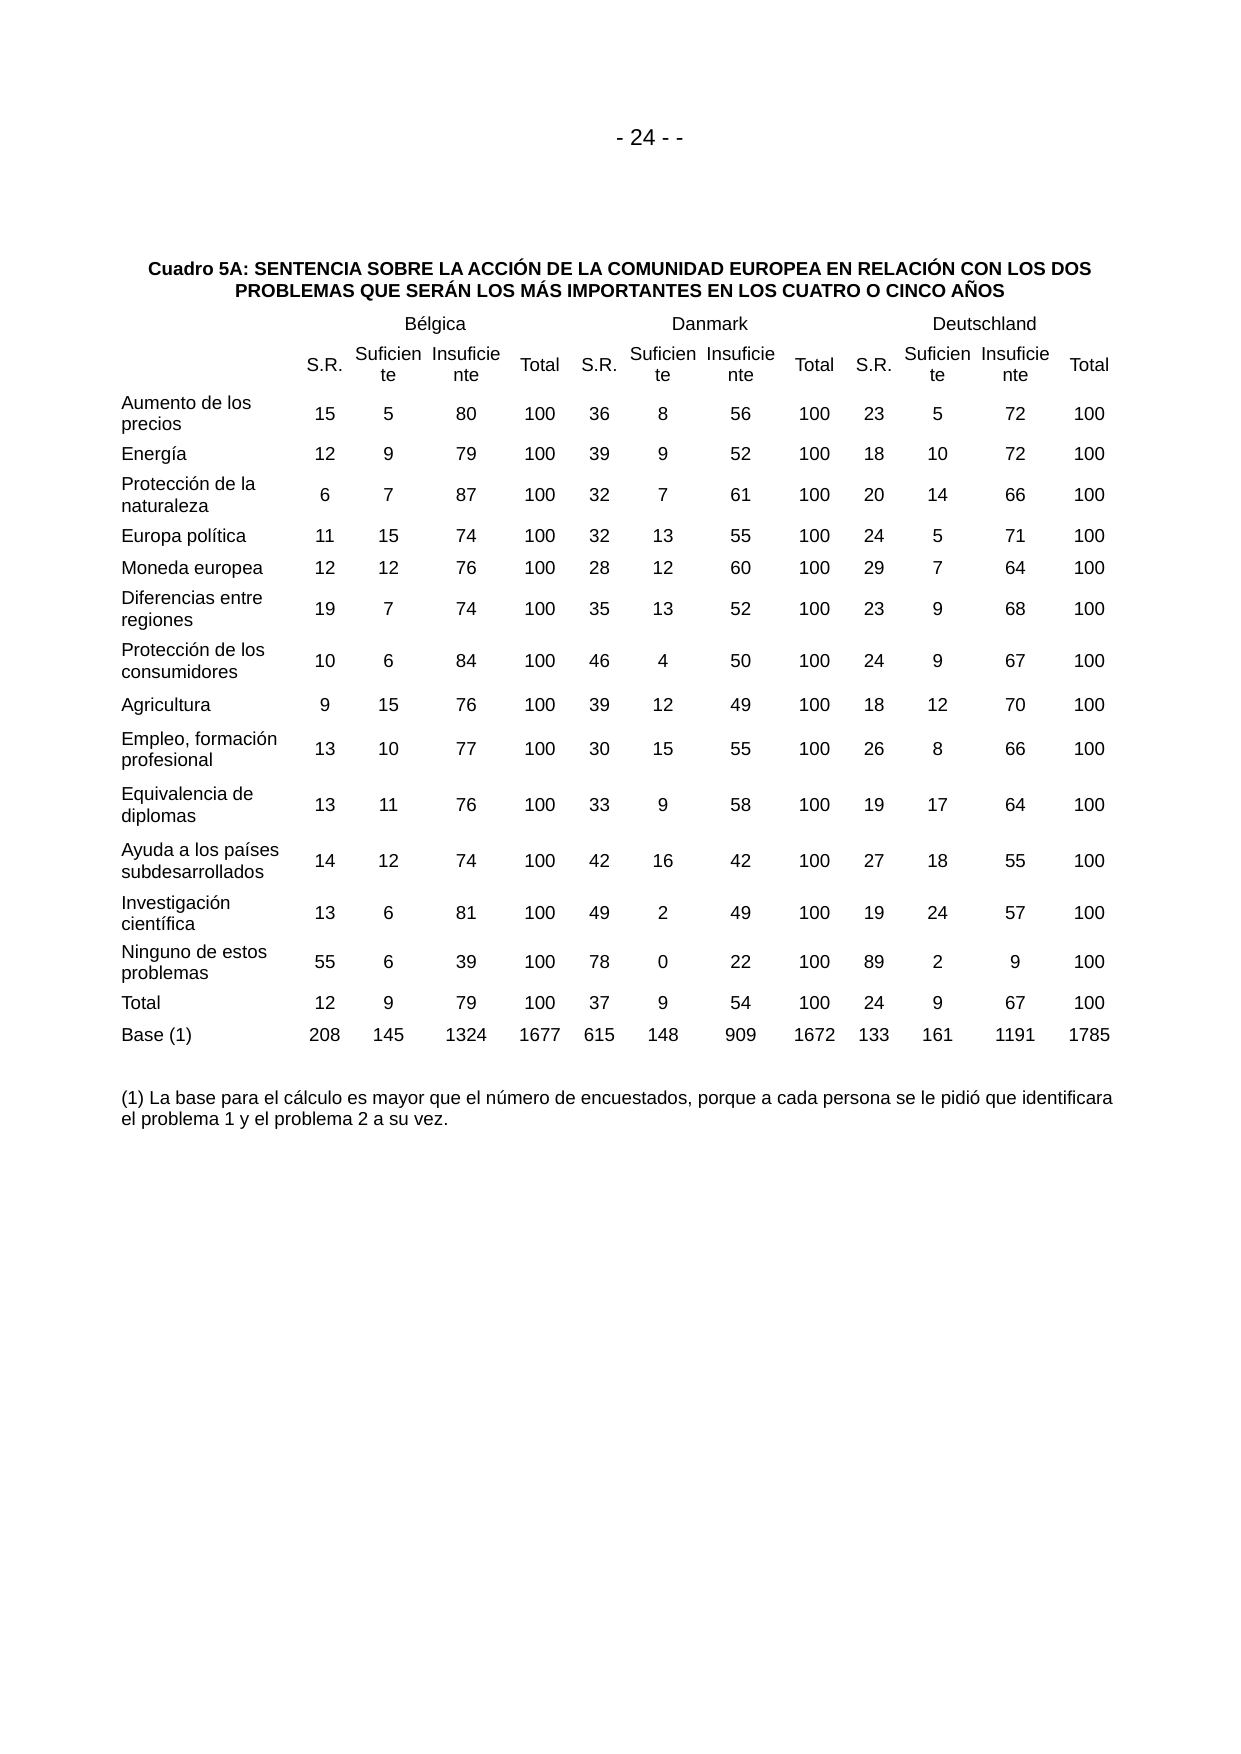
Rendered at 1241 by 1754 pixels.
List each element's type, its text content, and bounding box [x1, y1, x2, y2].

table_cell Suficiente [901, 340, 974, 389]
table_cell 100 [1056, 721, 1122, 777]
table_cell 49 [572, 889, 626, 937]
table_cell 20 [847, 470, 901, 519]
table_cell 39 [425, 938, 507, 986]
table_cell 12 [626, 689, 699, 721]
table_cell 100 [507, 519, 572, 551]
table_cell 6 [352, 889, 425, 937]
table_cell 100 [782, 470, 847, 519]
table_cell 24 [847, 519, 901, 551]
table_cell 100 [782, 389, 847, 438]
table_cell [507, 1051, 572, 1084]
table_cell Base (1) [118, 1019, 298, 1051]
table_cell 100 [1056, 689, 1122, 721]
table_cell Agricultura [118, 689, 298, 721]
table_cell [847, 1051, 901, 1084]
table_cell [298, 1051, 352, 1084]
table_cell 55 [298, 938, 352, 986]
table_cell Europa política [118, 519, 298, 551]
table_cell [1056, 1051, 1122, 1084]
table_cell 6 [298, 470, 352, 519]
table_cell 79 [425, 438, 507, 470]
table_cell Total [507, 340, 572, 389]
table_cell 100 [782, 889, 847, 937]
table_cell 2 [901, 938, 974, 986]
table_cell 33 [572, 777, 626, 833]
table_cell 71 [974, 519, 1056, 551]
table_cell 13 [626, 584, 699, 633]
table_cell 78 [572, 938, 626, 986]
table_cell 12 [352, 833, 425, 888]
table_cell 14 [298, 833, 352, 888]
table_cell 100 [1056, 519, 1122, 551]
table_cell 100 [1056, 633, 1122, 689]
table_cell [118, 308, 298, 340]
table_cell Insuficiente [700, 340, 782, 389]
table_cell 100 [782, 633, 847, 689]
table_cell Total [118, 986, 298, 1019]
table_cell 35 [572, 584, 626, 633]
table_cell 9 [901, 584, 974, 633]
table_cell Diferencias entre regiones [118, 584, 298, 633]
table_cell 39 [572, 689, 626, 721]
table_cell 55 [700, 519, 782, 551]
table_cell 100 [782, 986, 847, 1019]
table_cell 49 [700, 689, 782, 721]
table_cell 10 [298, 633, 352, 689]
table_cell Insuficiente [974, 340, 1056, 389]
table_cell 32 [572, 519, 626, 551]
table_cell 64 [974, 777, 1056, 833]
table_cell 6 [352, 633, 425, 689]
table_cell 8 [901, 721, 974, 777]
table_cell [572, 1051, 626, 1084]
table_cell 79 [425, 986, 507, 1019]
table_cell 13 [298, 889, 352, 937]
table_cell 54 [700, 986, 782, 1019]
table_cell 100 [507, 470, 572, 519]
table_cell [352, 1051, 425, 1084]
table_cell Moneda europea [118, 551, 298, 584]
table_cell 9 [352, 438, 425, 470]
table_cell 37 [572, 986, 626, 1019]
table_cell 10 [352, 721, 425, 777]
table_cell 60 [700, 551, 782, 584]
table_cell 1324 [425, 1019, 507, 1051]
table_cell Bélgica [298, 308, 572, 340]
table_cell 11 [352, 777, 425, 833]
table_cell 23 [847, 584, 901, 633]
table_cell 5 [352, 389, 425, 438]
table_cell 100 [1056, 938, 1122, 986]
table_cell [782, 1051, 847, 1084]
table_cell 9 [626, 438, 699, 470]
table_cell Ayuda a los países subdesarrollados [118, 833, 298, 888]
table_cell 7 [352, 470, 425, 519]
table_cell 13 [626, 519, 699, 551]
table_cell 12 [901, 689, 974, 721]
table_cell Suficiente [352, 340, 425, 389]
table_cell 1785 [1056, 1019, 1122, 1051]
table_cell 100 [782, 777, 847, 833]
table_cell 13 [298, 721, 352, 777]
table_cell 100 [507, 777, 572, 833]
table_cell 72 [974, 438, 1056, 470]
table_cell 100 [1056, 777, 1122, 833]
table_cell 100 [507, 833, 572, 888]
table_cell 133 [847, 1019, 901, 1051]
table_cell 74 [425, 584, 507, 633]
table_cell Suficiente [626, 340, 699, 389]
table_cell 15 [352, 519, 425, 551]
table_cell 148 [626, 1019, 699, 1051]
table_cell 100 [782, 551, 847, 584]
table_cell 68 [974, 584, 1056, 633]
table_cell 12 [298, 551, 352, 584]
table_cell 81 [425, 889, 507, 937]
table_cell 12 [298, 438, 352, 470]
table_cell 49 [700, 889, 782, 937]
table_cell 1677 [507, 1019, 572, 1051]
table_cell 100 [782, 584, 847, 633]
table_cell 56 [700, 389, 782, 438]
table_cell 52 [700, 438, 782, 470]
table_cell Investigación científica [118, 889, 298, 937]
table_cell 55 [700, 721, 782, 777]
table_cell 12 [298, 986, 352, 1019]
table_cell [118, 1051, 298, 1084]
table_cell 9 [298, 689, 352, 721]
table_cell Energía [118, 438, 298, 470]
table_cell 52 [700, 584, 782, 633]
table_cell 100 [507, 438, 572, 470]
table_cell 19 [298, 584, 352, 633]
table_cell [974, 1051, 1056, 1084]
table_cell 208 [298, 1019, 352, 1051]
table_cell 6 [352, 938, 425, 986]
table_cell 2 [626, 889, 699, 937]
table_cell 17 [901, 777, 974, 833]
table_cell 100 [507, 689, 572, 721]
table_cell 100 [1056, 833, 1122, 888]
table_cell Protección de la naturaleza [118, 470, 298, 519]
table_cell 100 [782, 519, 847, 551]
table_cell 100 [507, 551, 572, 584]
table_cell 58 [700, 777, 782, 833]
table_cell 22 [700, 938, 782, 986]
table_cell 36 [572, 389, 626, 438]
table_cell 100 [507, 721, 572, 777]
table_cell 100 [507, 584, 572, 633]
table_cell 100 [1056, 986, 1122, 1019]
table_cell 76 [425, 777, 507, 833]
table_cell 15 [626, 721, 699, 777]
table_header Cuadro 5A: SENTENCIA SOBRE LA ACCIÓN DE LA COMUNIDAD EUROPEA EN RELACIÓN CON LOS DOS PROBLEMAS QUE SERÁN LOS MÁS IMPORTANTES EN LOS CUATRO O CINCO AÑOS [118, 252, 1122, 307]
table_cell S.R. [847, 340, 901, 389]
table_cell 89 [847, 938, 901, 986]
table_cell 15 [352, 689, 425, 721]
table_cell 100 [1056, 438, 1122, 470]
table_cell 19 [847, 889, 901, 937]
table_cell 8 [626, 389, 699, 438]
table_cell 70 [974, 689, 1056, 721]
table_cell 55 [974, 833, 1056, 888]
table_cell 100 [782, 938, 847, 986]
table_cell 39 [572, 438, 626, 470]
table_cell 100 [1056, 389, 1122, 438]
table_cell 100 [507, 938, 572, 986]
table_cell 145 [352, 1019, 425, 1051]
table_cell Aumento de los precios [118, 389, 298, 438]
table_cell 615 [572, 1019, 626, 1051]
table_cell 100 [1056, 470, 1122, 519]
table_cell 27 [847, 833, 901, 888]
table_cell Protección de los consumidores [118, 633, 298, 689]
table_cell 12 [352, 551, 425, 584]
table_cell 9 [901, 986, 974, 1019]
table_cell 67 [974, 986, 1056, 1019]
table_cell [901, 1051, 974, 1084]
table_cell 16 [626, 833, 699, 888]
table_cell 24 [847, 633, 901, 689]
table_cell 67 [974, 633, 1056, 689]
table_cell [118, 340, 298, 389]
table_cell 84 [425, 633, 507, 689]
table_cell 32 [572, 470, 626, 519]
table_cell 74 [425, 519, 507, 551]
table_cell 100 [782, 721, 847, 777]
table_cell 26 [847, 721, 901, 777]
table_cell 19 [847, 777, 901, 833]
table_cell 30 [572, 721, 626, 777]
table_cell 87 [425, 470, 507, 519]
table_cell 24 [847, 986, 901, 1019]
table_cell 50 [700, 633, 782, 689]
table_cell 161 [901, 1019, 974, 1051]
table_cell 76 [425, 689, 507, 721]
table_cell 7 [626, 470, 699, 519]
table_cell 29 [847, 551, 901, 584]
table_cell S.R. [572, 340, 626, 389]
table_cell 64 [974, 551, 1056, 584]
table_cell (1) La base para el cálculo es mayor que el número de encuestados, porque a cada persona se le pidió que identificara el problema 1 y el problema 2 a su vez. [118, 1084, 1122, 1133]
table_cell [626, 1051, 699, 1084]
table_cell 66 [974, 470, 1056, 519]
table_cell 15 [298, 389, 352, 438]
table_cell [700, 1051, 782, 1084]
table_cell 5 [901, 519, 974, 551]
table_cell S.R. [298, 340, 352, 389]
table_cell 100 [507, 986, 572, 1019]
table_cell 10 [901, 438, 974, 470]
table_cell 100 [782, 833, 847, 888]
table_cell 66 [974, 721, 1056, 777]
table_cell 28 [572, 551, 626, 584]
table_cell 18 [847, 689, 901, 721]
table_cell 80 [425, 389, 507, 438]
table_cell 7 [352, 584, 425, 633]
table_cell 23 [847, 389, 901, 438]
table_cell 61 [700, 470, 782, 519]
table_cell 100 [782, 438, 847, 470]
table_cell 100 [507, 633, 572, 689]
table_cell 11 [298, 519, 352, 551]
table_cell 5 [901, 389, 974, 438]
table_cell 9 [626, 777, 699, 833]
table_cell 100 [782, 689, 847, 721]
table_cell Ninguno de estos problemas [118, 938, 298, 986]
table_cell Insuficiente [425, 340, 507, 389]
table_cell 1191 [974, 1019, 1056, 1051]
table_cell 9 [352, 986, 425, 1019]
table_cell 13 [298, 777, 352, 833]
table_cell 14 [901, 470, 974, 519]
table_cell 24 [901, 889, 974, 937]
table_cell Total [1056, 340, 1122, 389]
table_cell 100 [1056, 889, 1122, 937]
table_cell 18 [847, 438, 901, 470]
table_cell 9 [901, 633, 974, 689]
table_cell 100 [1056, 551, 1122, 584]
table_cell [425, 1051, 507, 1084]
table_cell 7 [901, 551, 974, 584]
table_cell 9 [974, 938, 1056, 986]
table_cell 42 [572, 833, 626, 888]
table_cell 18 [901, 833, 974, 888]
table_cell 1672 [782, 1019, 847, 1051]
table_cell 46 [572, 633, 626, 689]
table_cell 57 [974, 889, 1056, 937]
table_cell 100 [507, 389, 572, 438]
table_cell 77 [425, 721, 507, 777]
table_cell 0 [626, 938, 699, 986]
table_cell 909 [700, 1019, 782, 1051]
table_cell 42 [700, 833, 782, 888]
table_cell 100 [1056, 584, 1122, 633]
table_cell 100 [507, 889, 572, 937]
table_cell 12 [626, 551, 699, 584]
table_cell Deutschland [847, 308, 1122, 340]
table_cell 76 [425, 551, 507, 584]
table_cell 9 [626, 986, 699, 1019]
table_cell 74 [425, 833, 507, 888]
table_cell 4 [626, 633, 699, 689]
table_cell Equivalencia de diplomas [118, 777, 298, 833]
table_cell Total [782, 340, 847, 389]
table_cell Danmark [572, 308, 847, 340]
table_cell Empleo, formación profesional [118, 721, 298, 777]
table_cell 72 [974, 389, 1056, 438]
